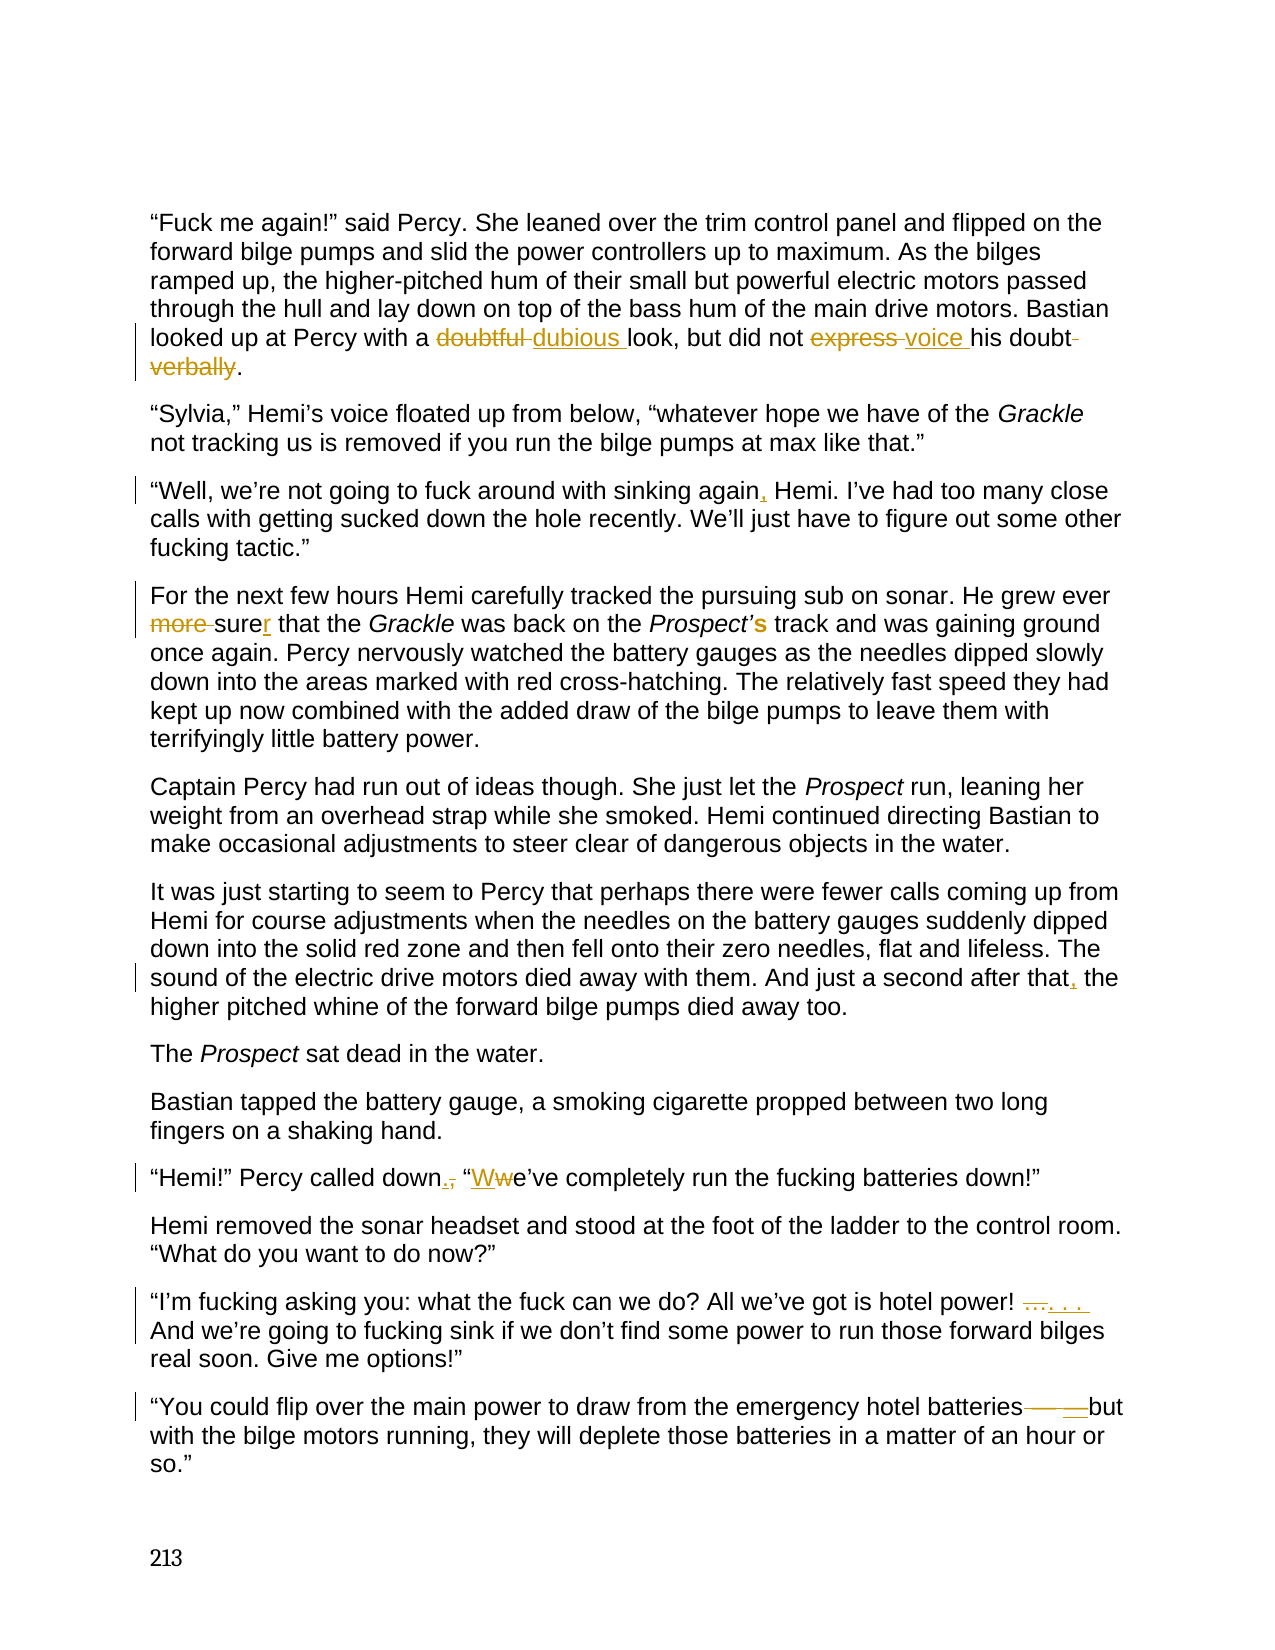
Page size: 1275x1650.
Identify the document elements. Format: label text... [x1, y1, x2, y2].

text Hemi removed the sonar headset and stood at the foot of the ladder to the control room. “What do you want to do now?” [150, 1211, 1125, 1268]
text “Fuck me again!” said Percy. She leaned over the trim control panel and flipped on the forward bilge pumps and slid the power controllers up to maximum. As the bilges ramped up, the higher-pitched hum of their small but powerful electric motors passed through the hull and lay down on top of the bass hum of the main drive motors. Bastian looked up at Percy with a dubious look, but did not voice his doubt. [150, 208, 1125, 381]
text “I’m fucking asking you: what the fuck can we do? All we’ve got is hotel power! . . . And we’re going to fucking sink if we don’t find some power to run those forward bilges real soon. Give me options!” [150, 1287, 1125, 1373]
text It was just starting to seem to Percy that perhaps there were fewer calls coming up from Hemi for course adjustments when the needles on the battery gauges suddenly dipped down into the solid red zone and then fell onto their zero needles, flat and lifeless. The sound of the electric drive motors died away with them. And just a second after that, the higher pitched whine of the forward bilge pumps died away too. [150, 877, 1125, 1021]
text Bastian tapped the battery gauge, a smoking cigarette propped between two long fingers on a shaking hand. [150, 1087, 1125, 1144]
text “Well, we’re not going to fuck around with sinking again, Hemi. I’ve had too many close calls with getting sucked down the hole recently. We’ll just have to figure out some other fucking tactic.” [150, 476, 1125, 562]
text The Prospect sat dead in the water. [150, 1039, 1125, 1068]
text For the next few hours Hemi carefully tracked the pursuing sub on sonar. He grew ever surer that the Grackle was back on the Prospect’s track and was gaining ground once again. Percy nervously watched the battery gauges as the needles dipped slowly down into the areas marked with red cross-hatching. The relatively fast speed they had kept up now combined with the added draw of the bilge pumps to leave them with terrifyingly little battery power. [150, 581, 1125, 753]
text “Sylvia,” Hemi’s voice floated up from below, “whatever hope we have of the Grackle not tracking us is removed if you run the bilge pumps at max like that.” [150, 399, 1125, 457]
text “You could flip over the main power to draw from the emergency hotel batteries—but with the bilge motors running, they will deplete those batteries in a matter of an hour or so.” [150, 1392, 1125, 1478]
text “Hemi!” Percy called down. “We’ve completely run the fucking batteries down!” [150, 1163, 1125, 1192]
text Captain Percy had run out of ideas though. She just let the Prospect run, leaning her weight from an overhead strap while she smoked. Hemi continued directing Bastian to make occasional adjustments to steer clear of dangerous objects in the water. [150, 772, 1125, 858]
